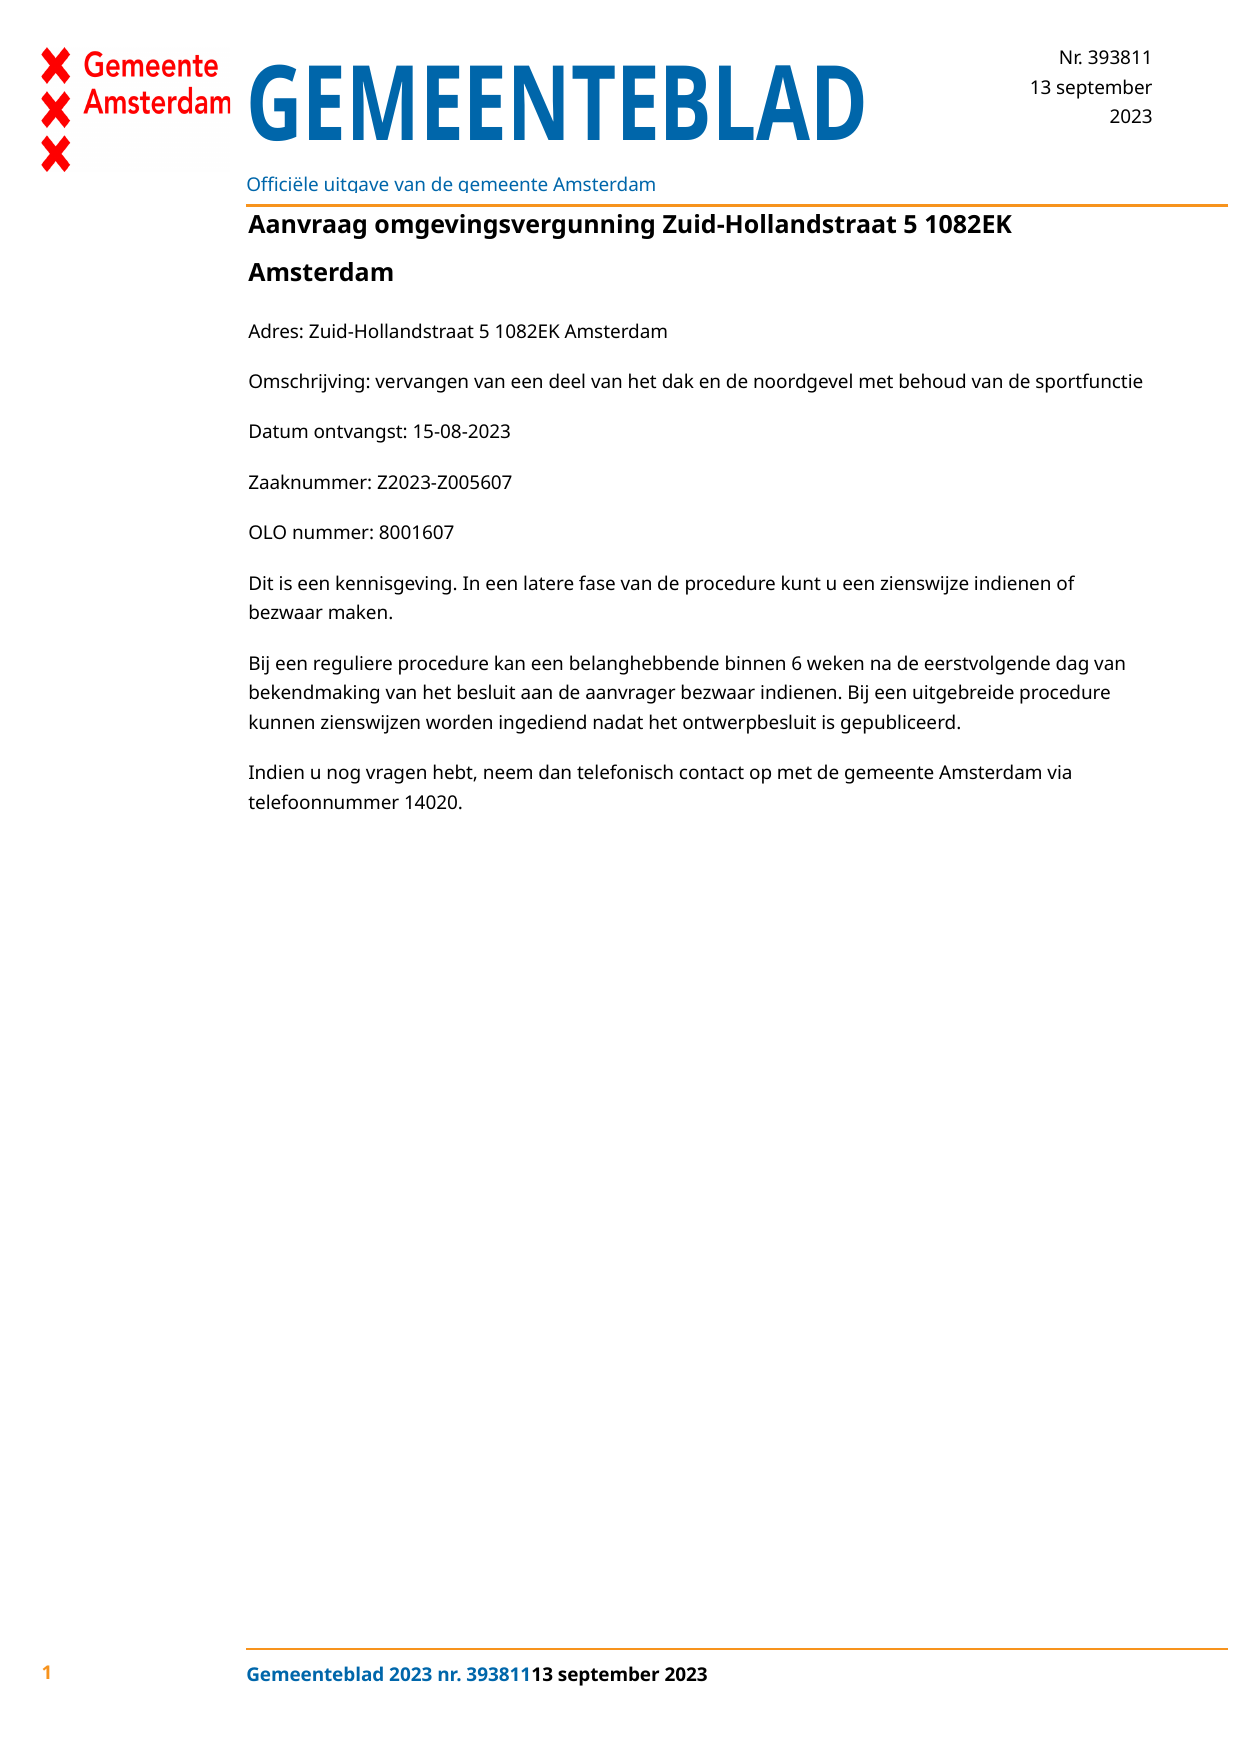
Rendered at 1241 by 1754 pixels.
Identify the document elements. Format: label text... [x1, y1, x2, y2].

text Bij een reguliere procedure kan een belanghebbende binnen 6 weken na de eerstvolgende dag van bekendmaking van het besluit aan de aanvrager bezwaar indienen. Bij een uitgebreide procedure kunnen zienswijzen worden ingediend nadat het ontwerpbesluit is gepubliceerd. [248, 650, 1152, 735]
text Indien u nog vragen hebt, neem dan telefonisch contact op met de gemeente Amsterdam via telefoonnummer 14020. [248, 759, 1152, 815]
text Datum ontvangst: 15-08-2023 [248, 419, 1152, 444]
picture [41, 47, 231, 172]
text Adres: Zuid-Hollandstraat 5 1082EK Amsterdam [248, 318, 1152, 344]
text Omschrijving: vervangen van een deel van het dak en de noordgevel met behoud van de sportfunctie [248, 368, 1152, 394]
text Dit is een kennisgeving. In een latere fase van de procedure kunt u een zienswijze indienen of bezwaar maken. [248, 570, 1152, 625]
text OLO nummer: 8001607 [248, 519, 1152, 545]
text Zaaknummer: Z2023-Z005607 [248, 469, 1152, 495]
text Aanvraag omgevingsvergunning Zuid-Hollandstraat 5 1082EK Amsterdam [248, 207, 1152, 288]
